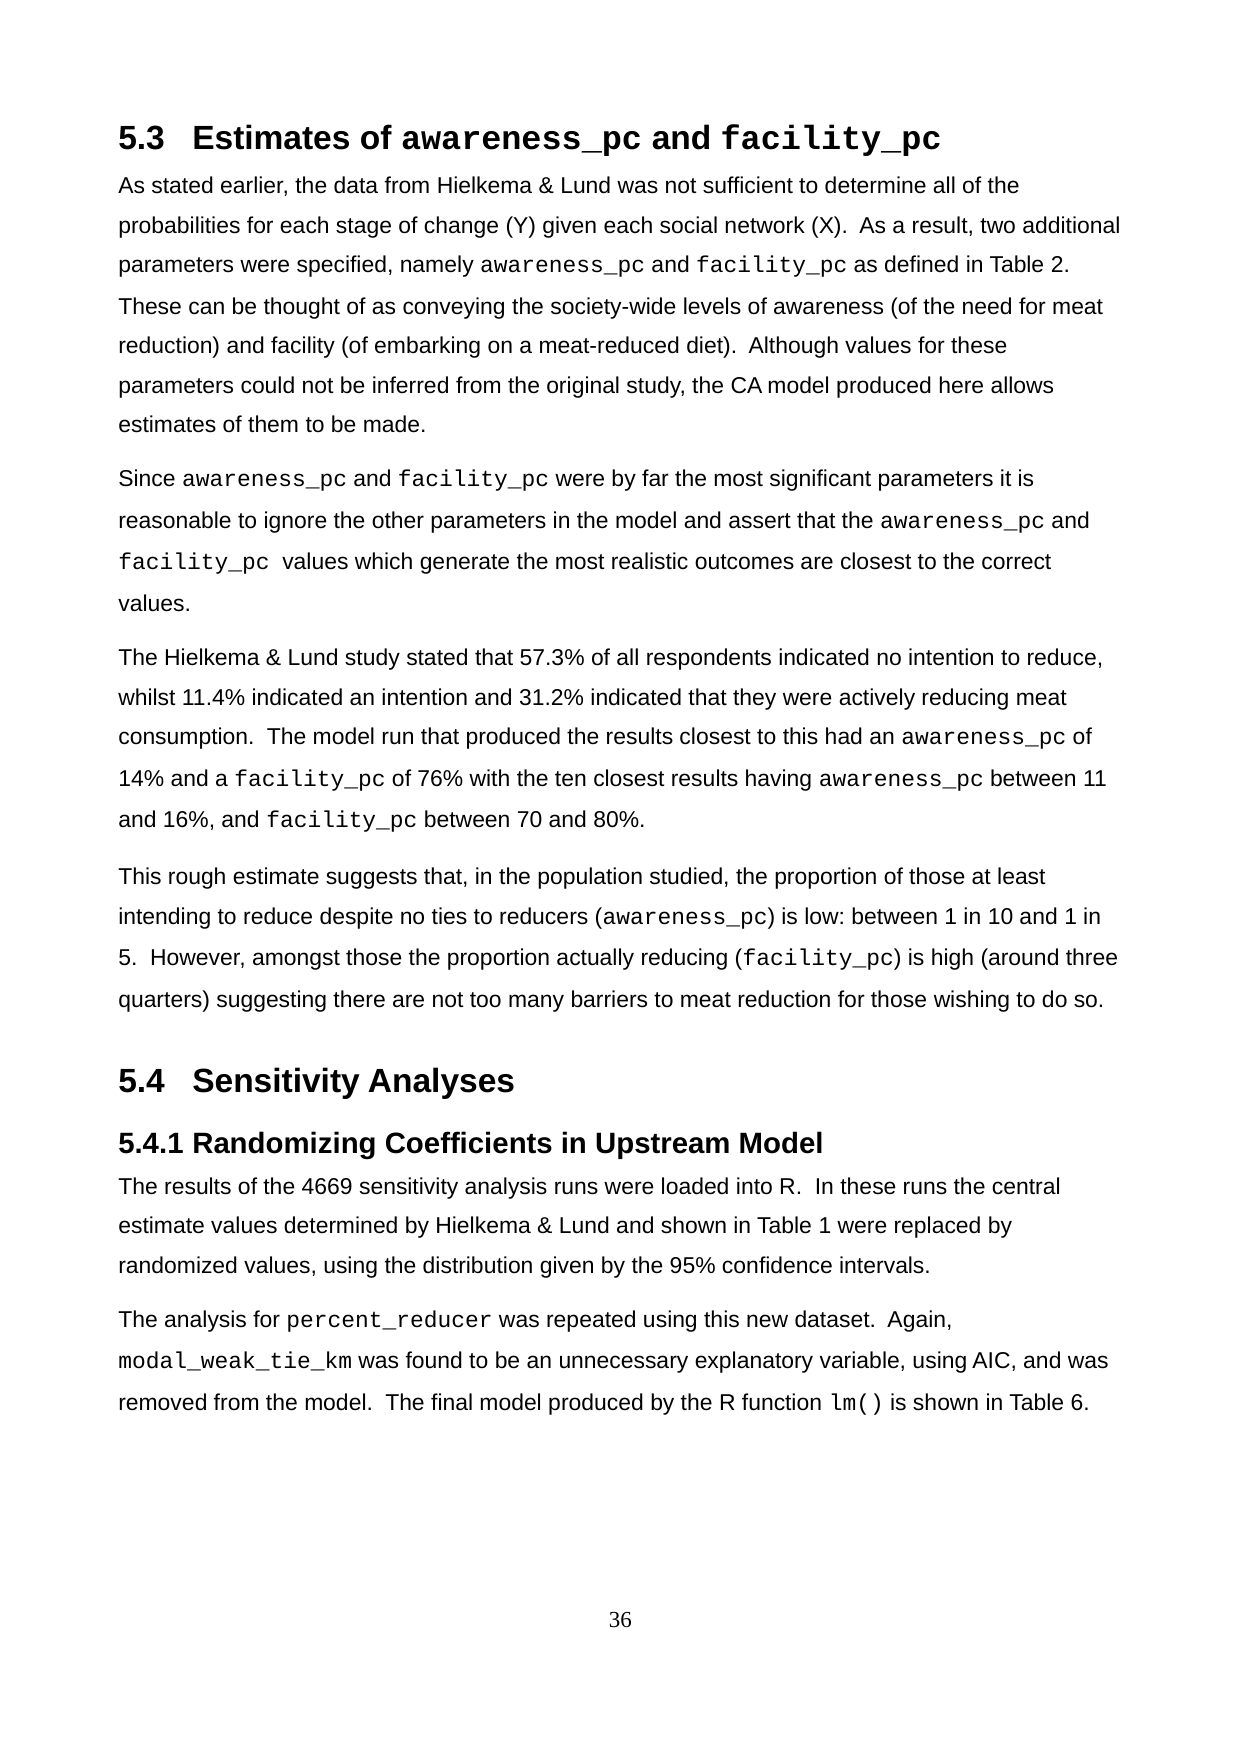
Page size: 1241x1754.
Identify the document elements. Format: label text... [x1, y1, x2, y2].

text The analysis for percent_reducer was repeated using this new dataset. Again, modal_weak_tie_km was found to be an unnecessary explanatory variable, using AIC, and was removed from the model. The final model produced by the R function lm() is shown in Table 6. [118, 1306, 1122, 1417]
subtitle Sensitivity Analyses [118, 1061, 1122, 1099]
subtitle Randomizing Coefficients in Upstream Model [118, 1126, 1122, 1160]
text The results of the 4669 sensitivity analysis runs were loaded into R. In these runs the central estimate values determined by Hielkema & Lund and shown in Table 1 were replaced by randomized values, using the distribution given by the 95% confidence intervals. [118, 1173, 1122, 1278]
subtitle Estimates of awareness_pc and facility_pc [118, 118, 1122, 160]
text The Hielkema & Lund study stated that 57.3% of all respondents indicated no intention to reduce, whilst 11.4% indicated an intention and 31.2% indicated that they were actively reducing meat consumption. The model run that produced the results closest to this had an awareness_pc of 14% and a facility_pc of 76% with the ten closest results having awareness_pc between 11 and 16%, and facility_pc between 70 and 80%. [118, 644, 1122, 834]
text Since awareness_pc and facility_pc were by far the most significant parameters it is reasonable to ignore the other parameters in the model and assert that the awareness_pc and facility_pc values which generate the most realistic outcomes are closest to the correct values. [118, 465, 1122, 616]
text As stated earlier, the data from Hielkema & Lund was not sufficient to determine all of the probabilities for each stage of change (Y) given each social network (X). As a result, two additional parameters were specified, namely awareness_pc and facility_pc as defined in Table 2. These can be thought of as conveying the society-wide levels of awareness (of the need for meat reduction) and facility (of embarking on a meat-reduced diet). Although values for these parameters could not be inferred from the original study, the CA model produced here allows estimates of them to be made. [118, 172, 1122, 437]
text This rough estimate suggests that, in the population studied, the proportion of those at least intending to reduce despite no ties to reducers (awareness_pc) is low: between 1 in 10 and 1 in 5. However, amongst those the proportion actually reducing (facility_pc) is high (around three quarters) suggesting there are not too many barriers to meat reduction for those wishing to do so. [118, 863, 1122, 1012]
